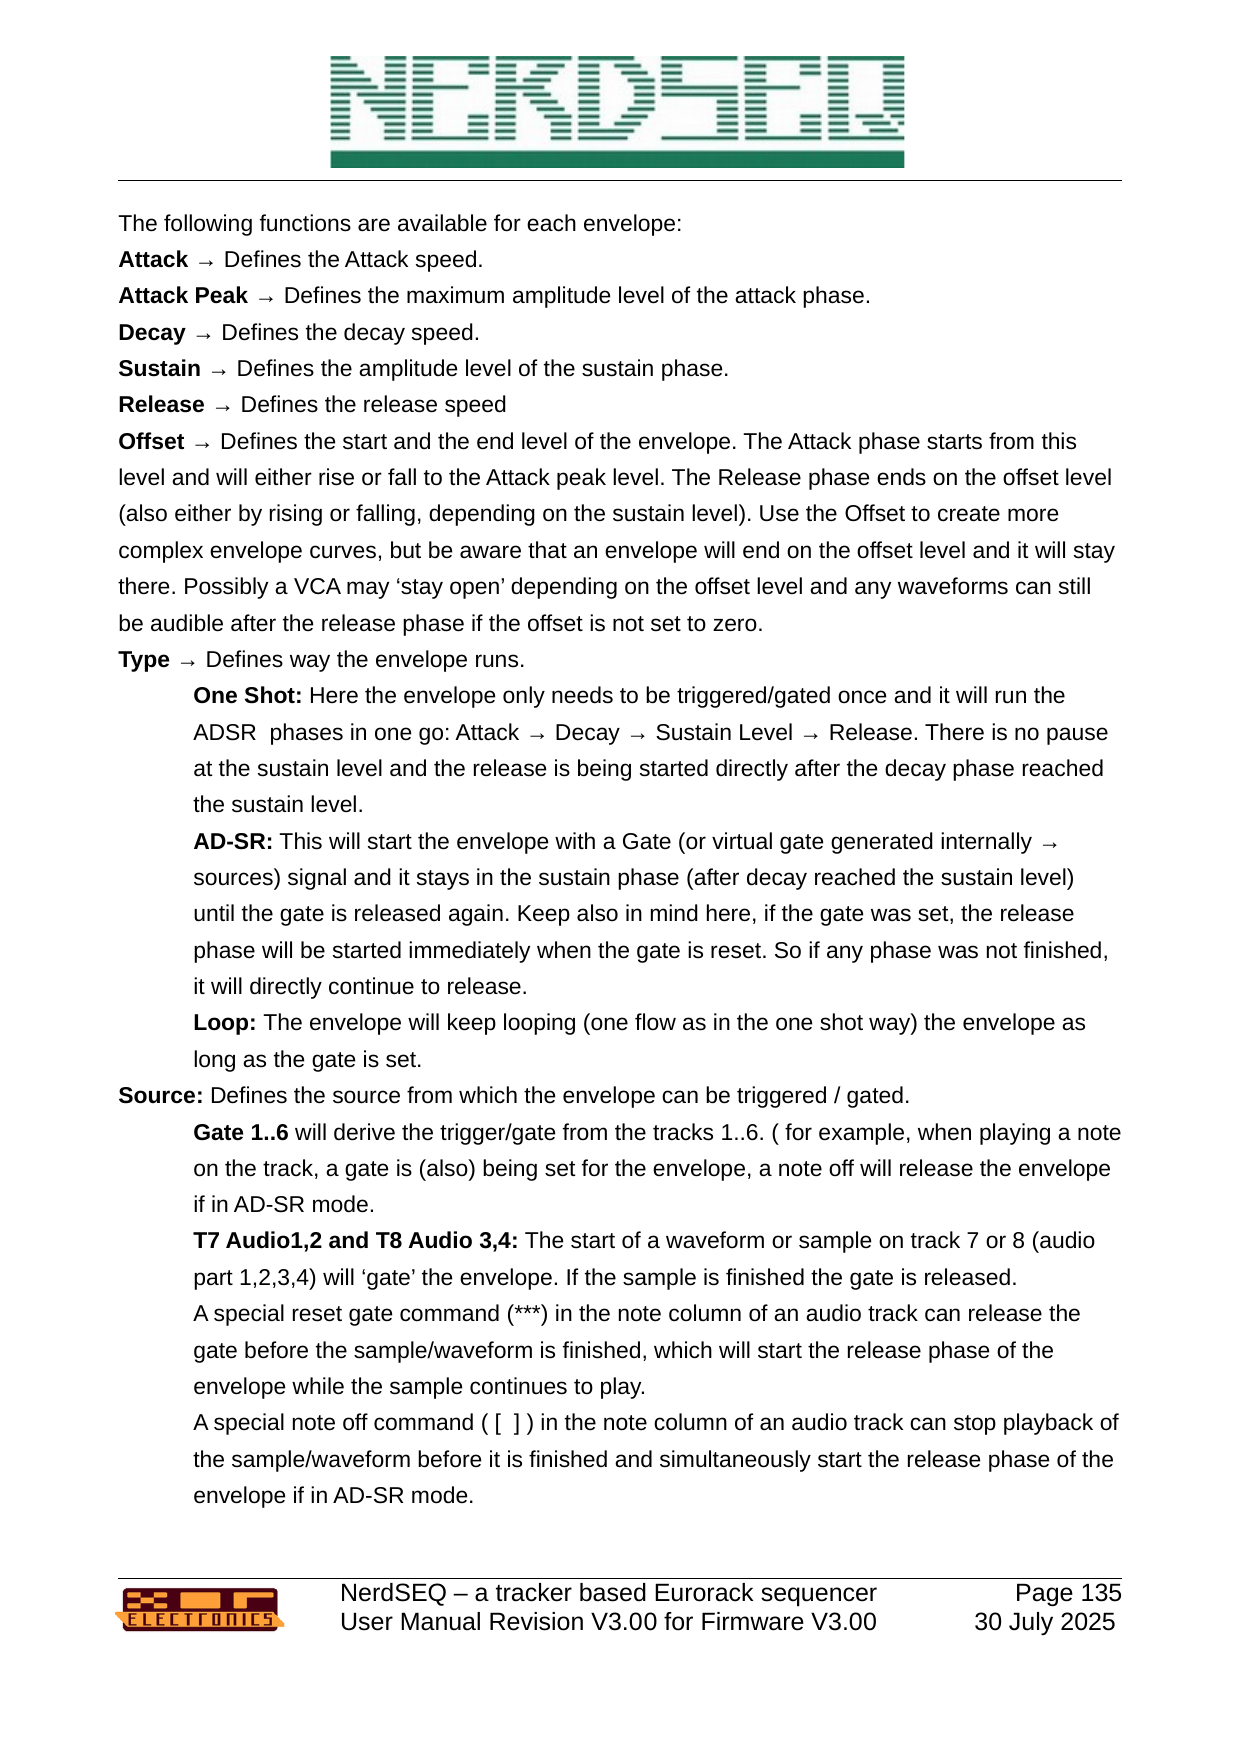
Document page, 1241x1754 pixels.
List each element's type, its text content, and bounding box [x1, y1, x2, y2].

text Sustain → Defines the amplitude level of the sustain phase. [118, 355, 1122, 381]
text Source: Defines the source from which the envelope can be triggered / gated. [118, 1082, 1122, 1108]
text A special reset gate command (***) in the note column of an audio track can release the gate before the sample/waveform is finished, which will start the release phase of the envelope while the sample continues to play. [193, 1300, 1122, 1399]
text Offset → Defines the start and the end level of the envelope. The Attack phase starts from this level and will either rise or fall to the Attack peak level. The Release phase ends on the offset level (also either by rising or falling, depending on the sustain level). Use the Offset to create more complex envelope curves, but be aware that an envelope will end on the offset level and it will stay there. Possibly a VCA may ‘stay open’ depending on the offset level and any waveforms can still be audible after the release phase if the offset is not set to zero. [118, 428, 1122, 636]
text Type → Defines way the envelope runs. [118, 646, 1122, 672]
text AD-SR: This will start the envelope with a Gate (or virtual gate generated internally → sources) signal and it stays in the sustain phase (after decay reached the sustain level) until the gate is released again. Keep also in mind here, if the gate was set, the release phase will be started immediately when the gate is reset. So if any phase was not finished, it will directly continue to release. [193, 828, 1122, 999]
text Release → Defines the release speed [118, 391, 1122, 418]
text Loop: The envelope will keep looping (one flow as in the one shot way) the envelope as long as the gate is set. [193, 1009, 1122, 1072]
text T7 Audio1,2 and T8 Audio 3,4: The start of a waveform or sample on track 7 or 8 (audio part 1,2,3,4) will ‘gate’ the envelope. If the sample is finished the gate is released. [193, 1227, 1122, 1290]
text Decay → Defines the decay speed. [118, 319, 1122, 345]
text A special note off command ( [ ] ) in the note column of an audio track can stop playback of the sample/waveform before it is finished and simultaneously start the release phase of the envelope if in AD-SR mode. [193, 1409, 1122, 1508]
text One Shot: Here the envelope only needs to be triggered/gated once and it will run the ADSR phases in one go: Attack → Decay → Sustain Level → Release. There is no pause at the sustain level and the release is being started directly after the decay phase reached the sustain level. [193, 682, 1122, 818]
text Attack → Defines the Attack speed. [118, 246, 1122, 272]
text Attack Peak → Defines the maximum amplitude level of the attack phase. [118, 282, 1122, 309]
text Gate 1..6 will derive the trigger/gate from the tracks 1..6. ( for example, when playing a note on the track, a gate is (also) being set for the envelope, a note off will release the envelope if in AD-SR mode. [193, 1118, 1122, 1217]
text The following functions are available for each envelope: [118, 209, 1122, 236]
picture [330, 56, 905, 168]
picture [115, 1584, 285, 1634]
